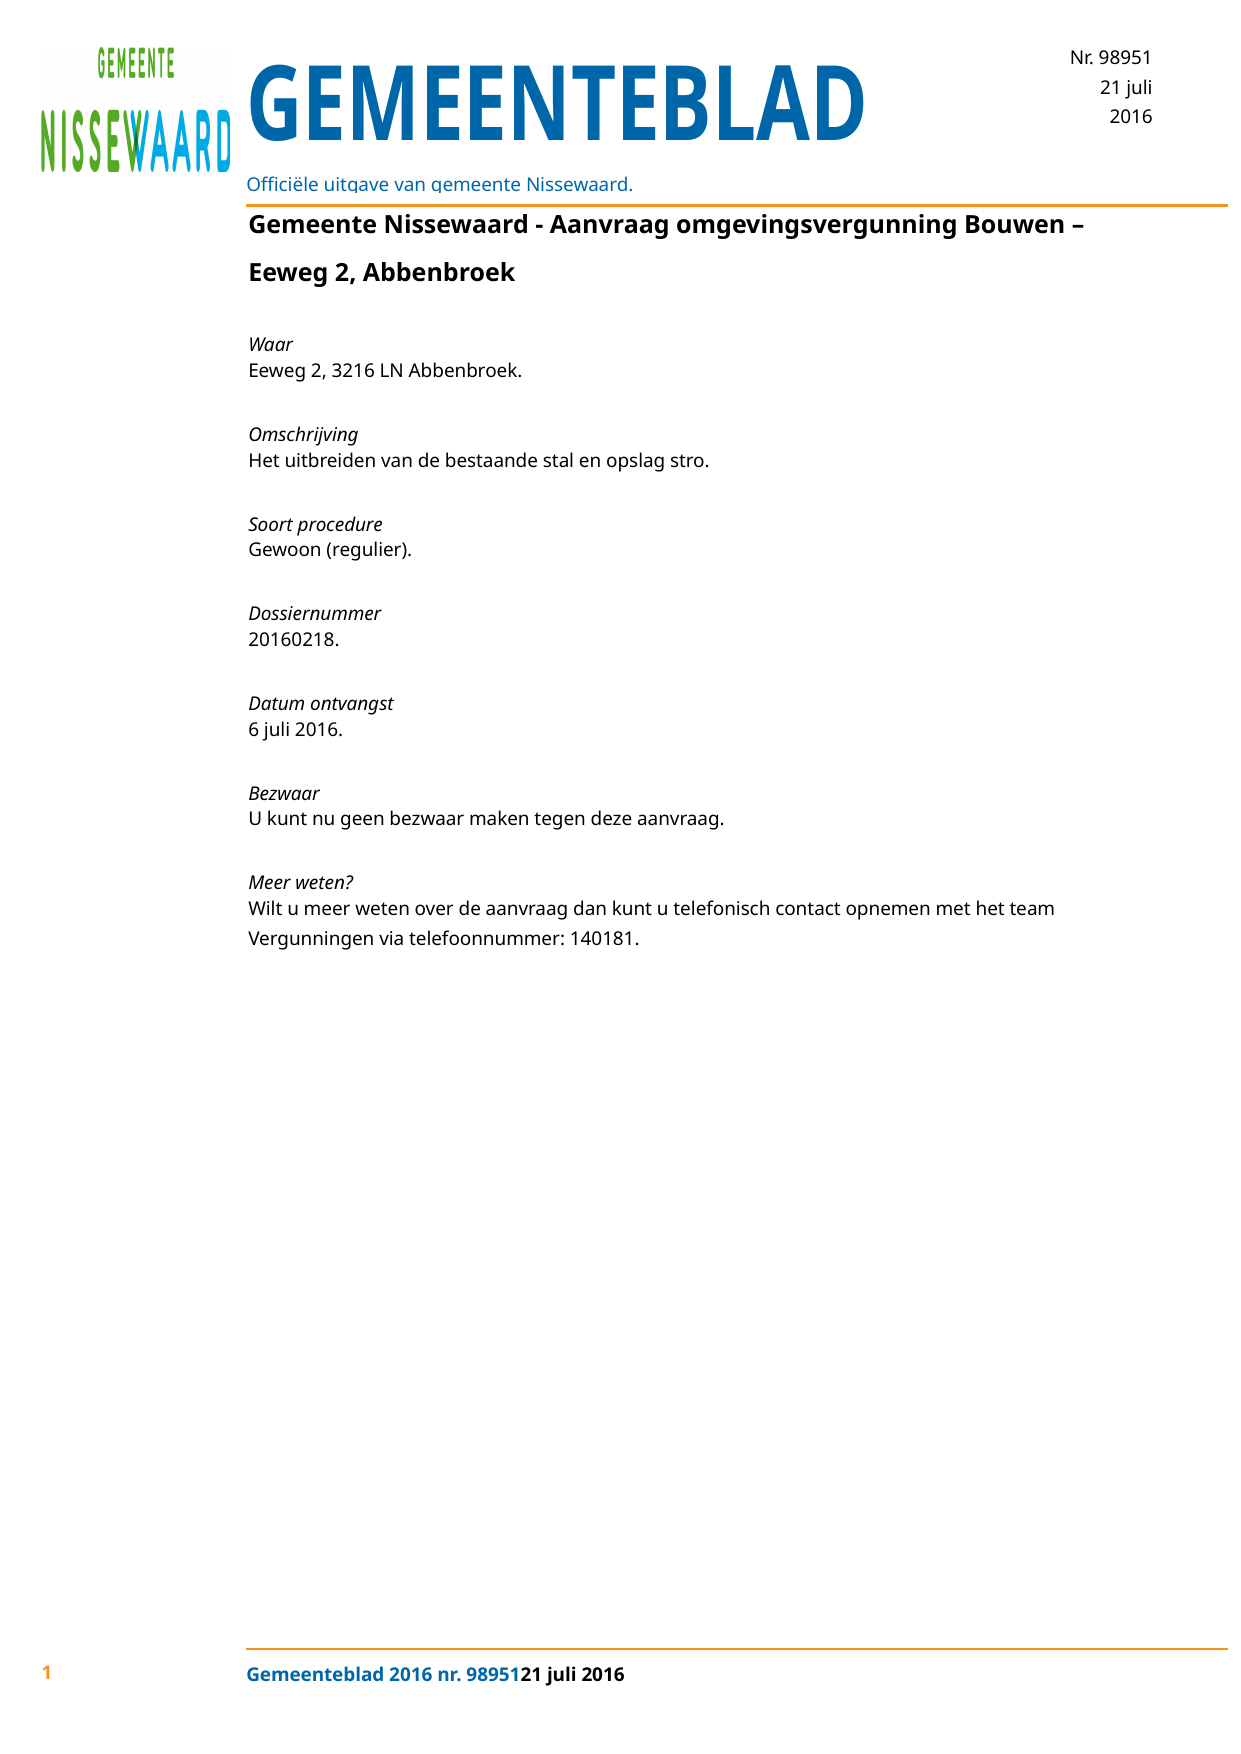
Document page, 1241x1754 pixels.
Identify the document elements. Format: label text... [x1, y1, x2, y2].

text Het uitbreiden van de bestaande stal en opslag stro. [248, 447, 1152, 473]
picture [41, 47, 231, 172]
picture [154, 157, 165, 172]
picture [200, 151, 206, 172]
text Datum ontvangst [248, 690, 1152, 716]
picture [176, 157, 187, 172]
text U kunt nu geen bezwaar maken tegen deze aanvraag. [248, 806, 1152, 831]
text Gewoon (regulier). [248, 537, 1152, 562]
picture [222, 122, 227, 160]
text Eeweg 2, 3216 LN Abbenbroek. [248, 357, 1152, 383]
text Bezwaar [248, 780, 1152, 806]
text Waar [248, 331, 1152, 357]
text Dossiernummer [248, 601, 1152, 626]
text 6 juli 2016. [248, 716, 1152, 742]
picture [201, 122, 206, 138]
text Gemeente Nissewaard - Aanvraag omgevingsvergunning Bouwen – Eeweg 2, Abbenbroek [248, 207, 1152, 288]
text Wilt u meer weten over de aanvraag dan kunt u telefonisch contact opnemen met het team Vergunningen via telefoonnummer: 140181. [248, 895, 1152, 951]
text 20160218. [248, 626, 1152, 652]
text Meer weten? [248, 869, 1152, 895]
text Omschrijving [248, 421, 1152, 447]
text Soort procedure [248, 511, 1152, 537]
